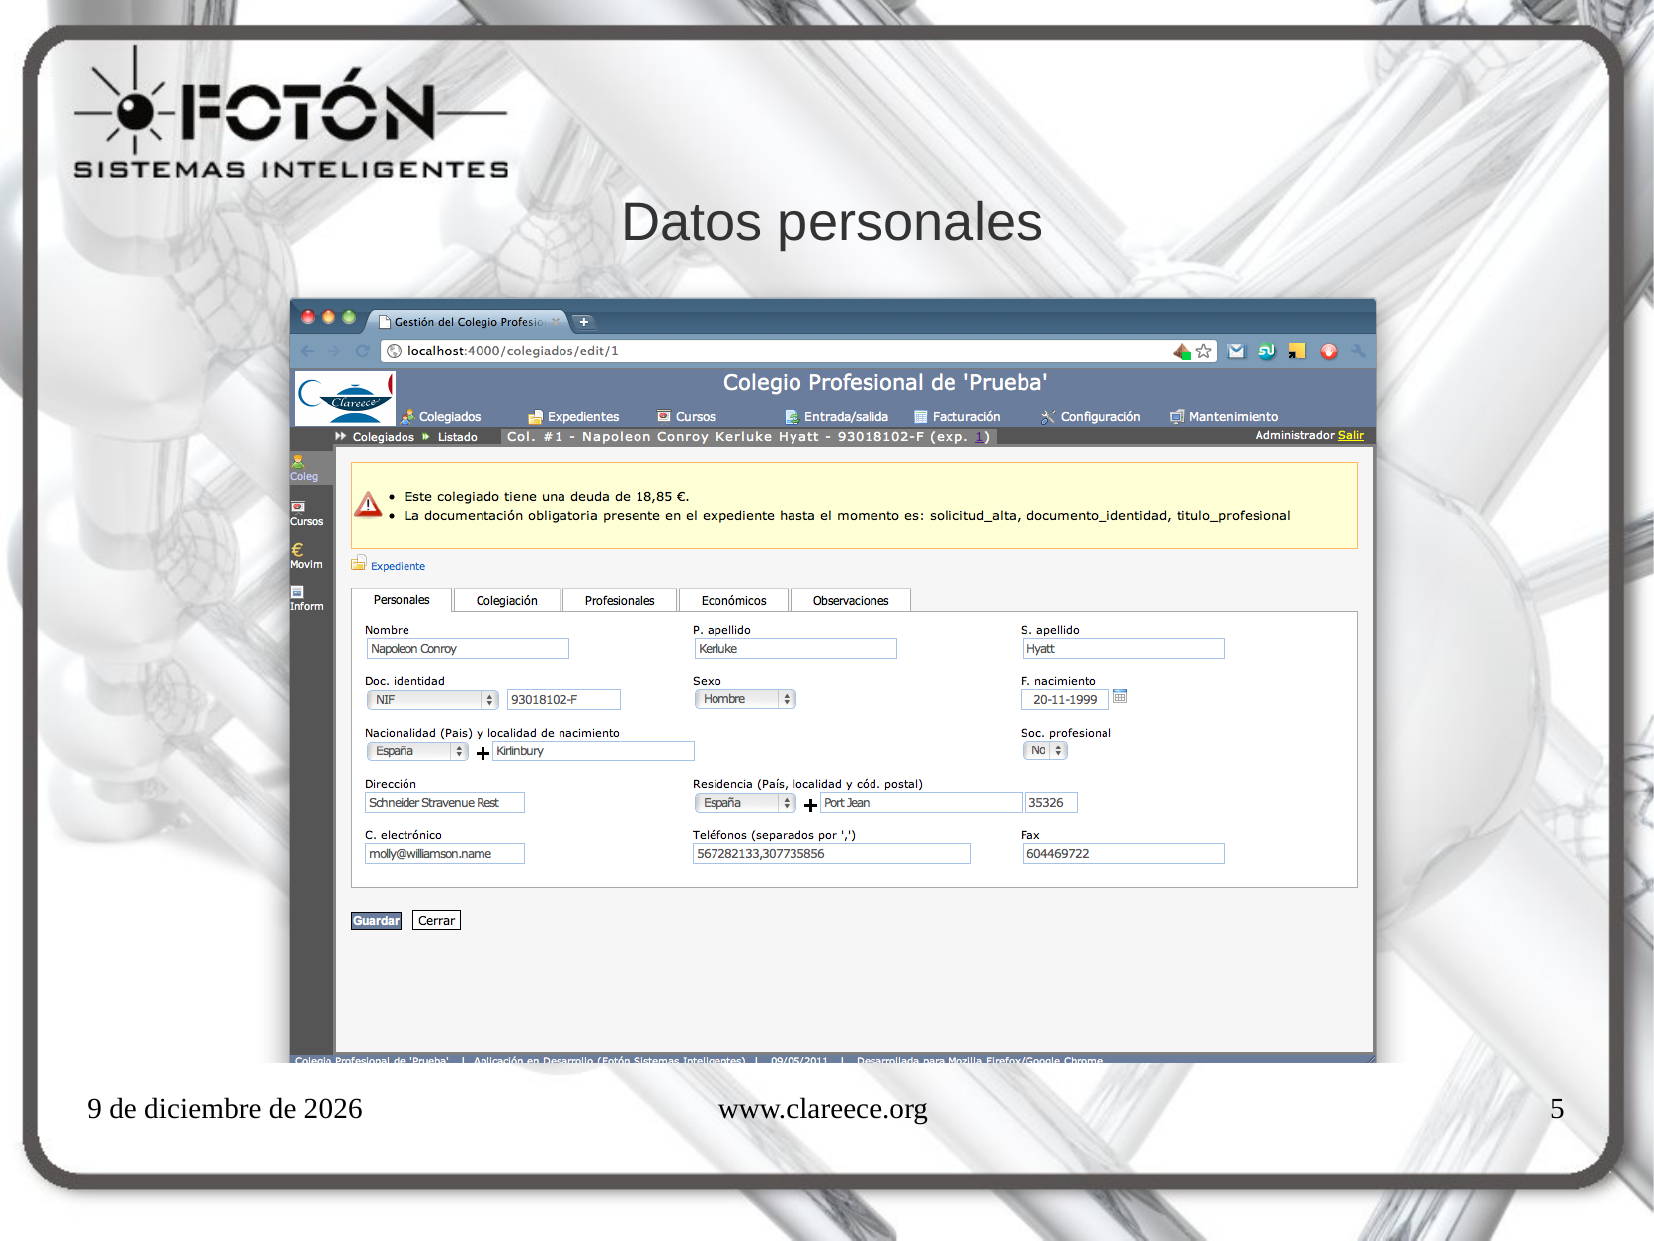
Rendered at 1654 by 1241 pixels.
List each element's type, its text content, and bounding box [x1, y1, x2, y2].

picture [0, 0, 1654, 1241]
title Datos personales [88, 177, 1577, 266]
